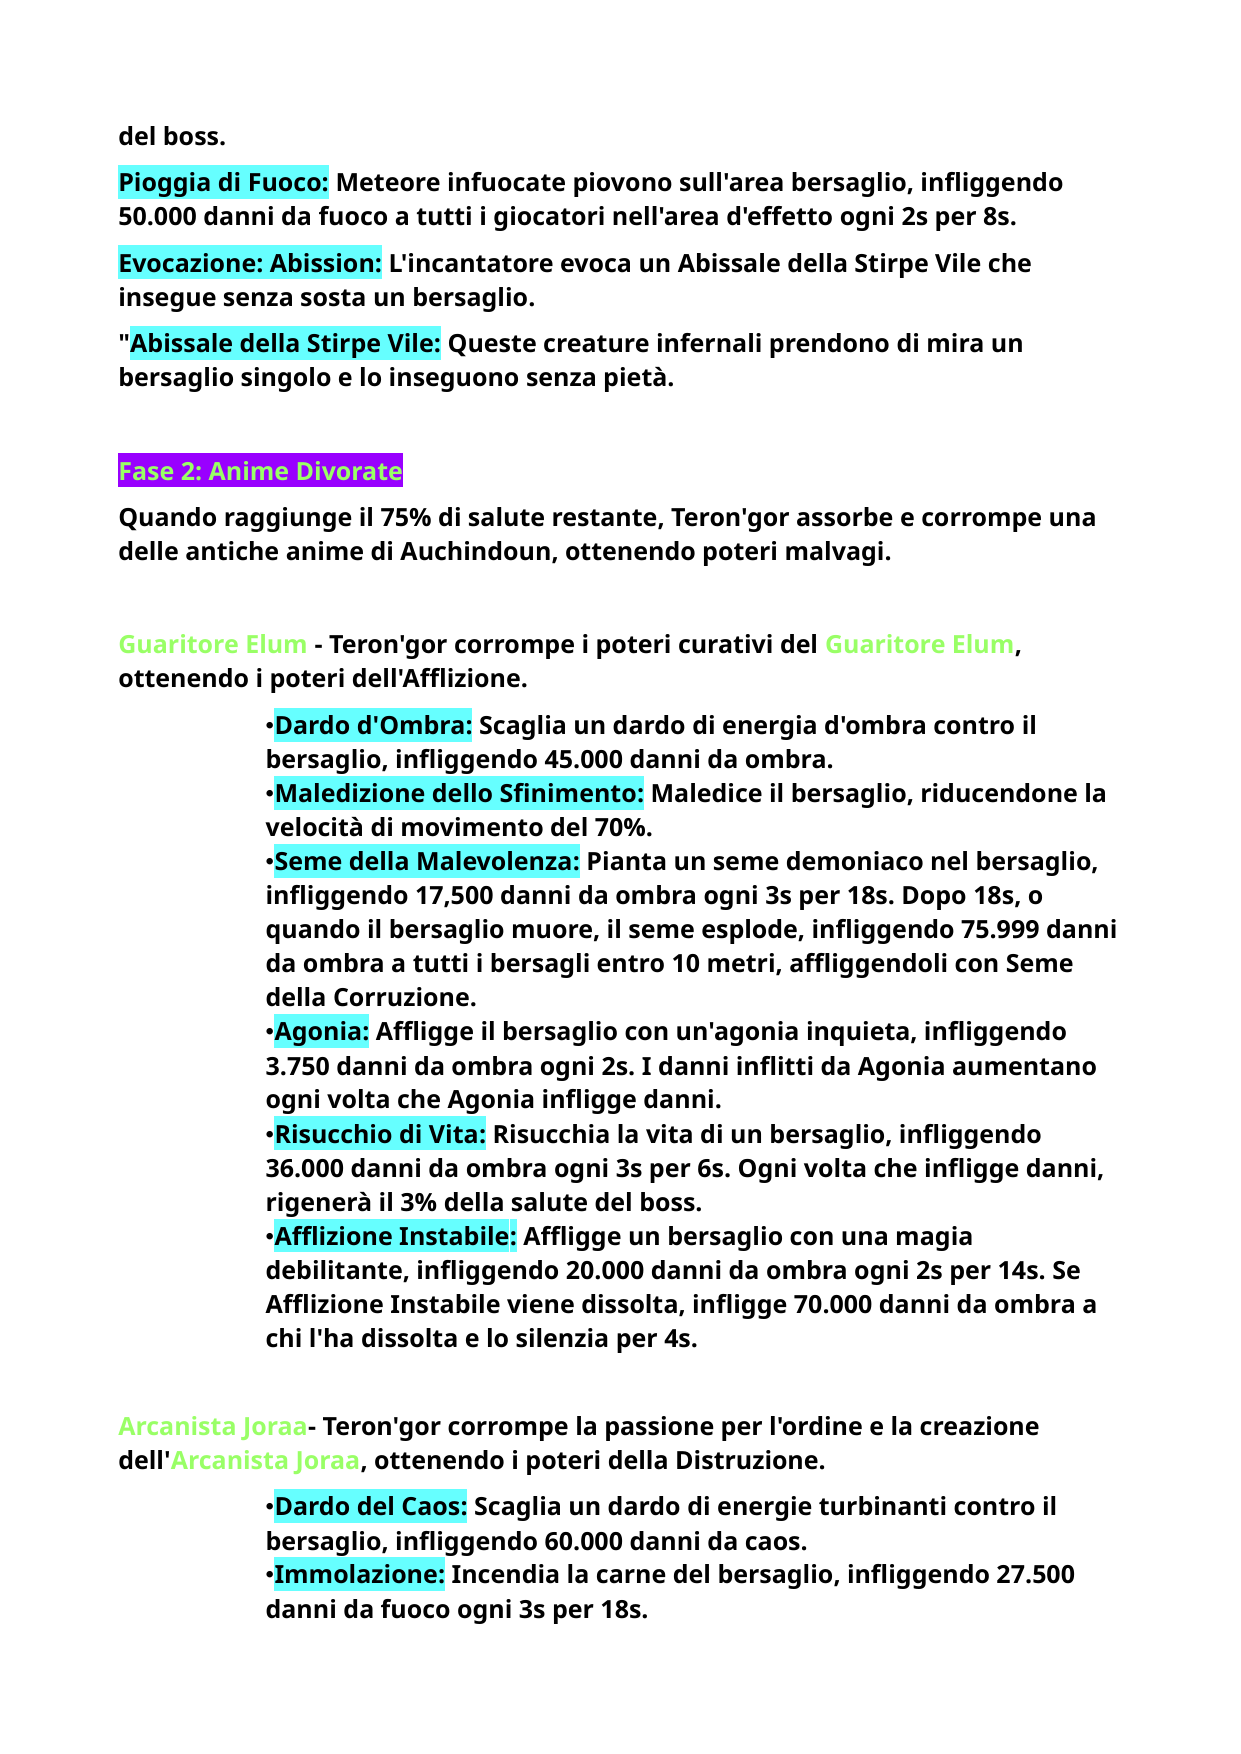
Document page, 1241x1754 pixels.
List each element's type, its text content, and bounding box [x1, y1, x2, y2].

text Guaritore Elum - Teron'gor corrompe i poteri curativi del Guaritore Elum, ottenendo i poteri dell'Afflizione. [118, 627, 1122, 695]
text Quando raggiunge il 75% di salute restante, Teron'gor assorbe e corrompe una delle antiche anime di Auchindoun, ottenendo poteri malvagi. [118, 500, 1122, 568]
list Maledizione dello Sfinimento: Maledice il bersaglio, riducendone la velocità di movimento del 70%. [118, 776, 1122, 844]
subtitle Fase 2: Anime Divorate [118, 453, 1122, 487]
list Dardo del Caos: Scaglia un dardo di energie turbinanti contro il bersaglio, infliggendo 60.000 danni da caos. [118, 1489, 1122, 1557]
list Risucchio di Vita: Risucchia la vita di un bersaglio, infliggendo 36.000 danni da ombra ogni 3s per 6s. Ogni volta che infligge danni, rigenerà il 3% della salute del boss. [118, 1116, 1122, 1218]
list Dardo d'Ombra: Scaglia un dardo di energia d'ombra contro il bersaglio, infliggendo 45.000 danni da ombra. [118, 707, 1122, 776]
list Afflizione Instabile: Affligge un bersaglio con una magia debilitante, infliggendo 20.000 danni da ombra ogni 2s per 14s. Se Afflizione Instabile viene dissolta, infligge 70.000 danni da ombra a chi l'ha dissolta e lo silenzia per 4s. [118, 1218, 1122, 1355]
text Arcanista Joraa- Teron'gor corrompe la passione per l'ordine e la creazione dell'Arcanista Joraa, ottenendo i poteri della Distruzione. [118, 1408, 1122, 1477]
list Immolazione: Incendia la carne del bersaglio, infliggendo 27.500 danni da fuoco ogni 3s per 18s. [118, 1557, 1122, 1625]
list Seme della Malevolenza: Pianta un seme demoniaco nel bersaglio, infliggendo 17,500 danni da ombra ogni 3s per 18s. Dopo 18s, o quando il bersaglio muore, il seme esplode, infliggendo 75.999 danni da ombra a tutti i bersagli entro 10 metri, affliggendoli con Seme della Corruzione. [118, 844, 1122, 1014]
text del boss. [118, 118, 1122, 152]
list Agonia: Affligge il bersaglio con un'agonia inquieta, infliggendo 3.750 danni da ombra ogni 2s. I danni inflitti da Agonia aumentano ogni volta che Agonia infligge danni. [118, 1014, 1122, 1116]
text "Abissale della Stirpe Vile: Queste creature infernali prendono di mira un bersaglio singolo e lo inseguono senza pietà. [118, 326, 1122, 394]
text Evocazione: Abission: L'incantatore evoca un Abissale della Stirpe Vile che insegue senza sosta un bersaglio. [118, 245, 1122, 313]
text Pioggia di Fuoco: Meteore infuocate piovono sull'area bersaglio, infliggendo 50.000 danni da fuoco a tutti i giocatori nell'area d'effetto ogni 2s per 8s. [118, 165, 1122, 233]
